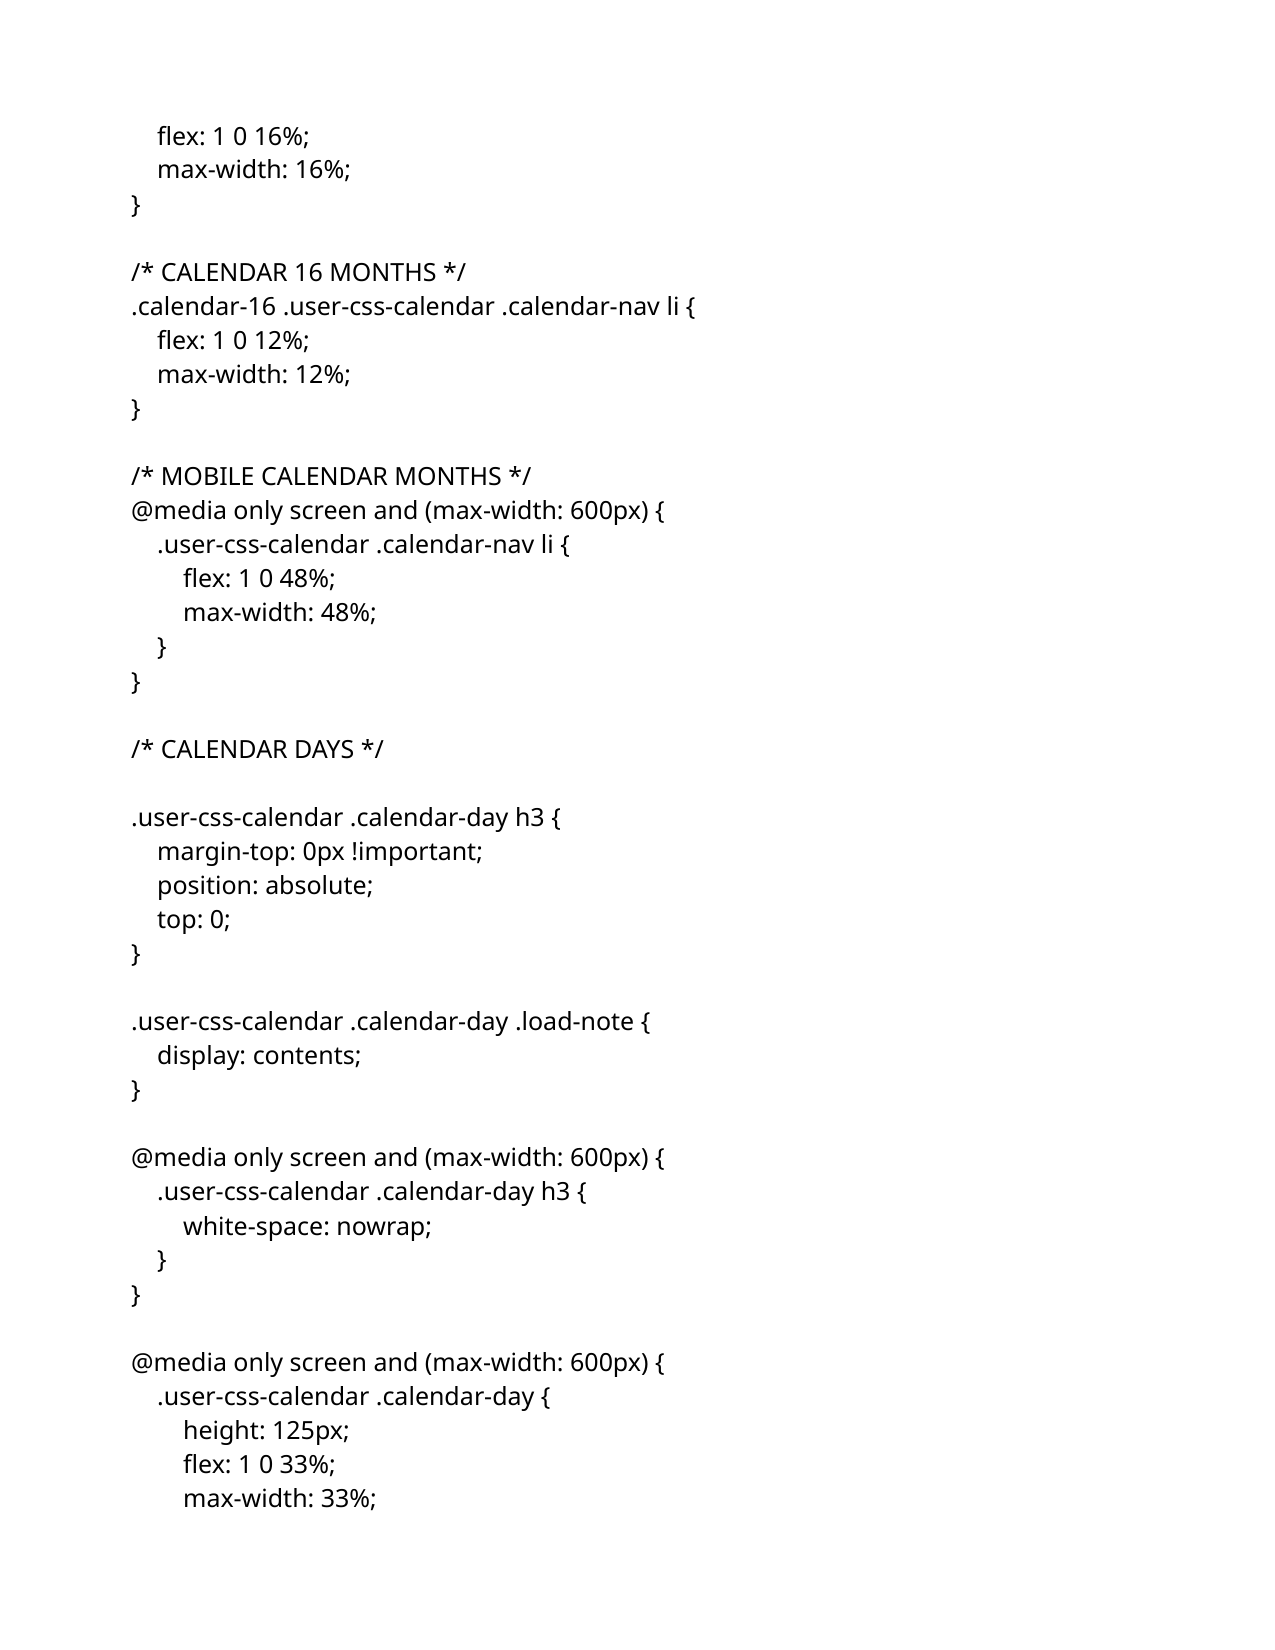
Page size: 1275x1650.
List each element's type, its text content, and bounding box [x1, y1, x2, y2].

text flex: 1 0 16%; max-width: 16%; } /* CALENDAR 16 MONTHS */ .calendar-16 .user-css-calendar .calendar-nav li { flex: 1 0 12%; max-width: 12%; } /* MOBILE CALENDAR MONTHS */ @media only screen and (max-width: 600px) { .user-css-calendar .calendar-nav li { flex: 1 0 48%; max-width: 48%; } } /* CALENDAR DAYS */ .user-css-calendar .calendar-day h3 { margin-top: 0px !important; position: absolute; top: 0; } .user-css-calendar .calendar-day .load-note { display: contents; } @media only screen and (max-width: 600px) { .user-css-calendar .calendar-day h3 { white-space: nowrap; } } @media only screen and (max-width: 600px) { .user-css-calendar .calendar-day { height: 125px; flex: 1 0 33%; max-width: 33%; [118, 118, 1157, 1515]
